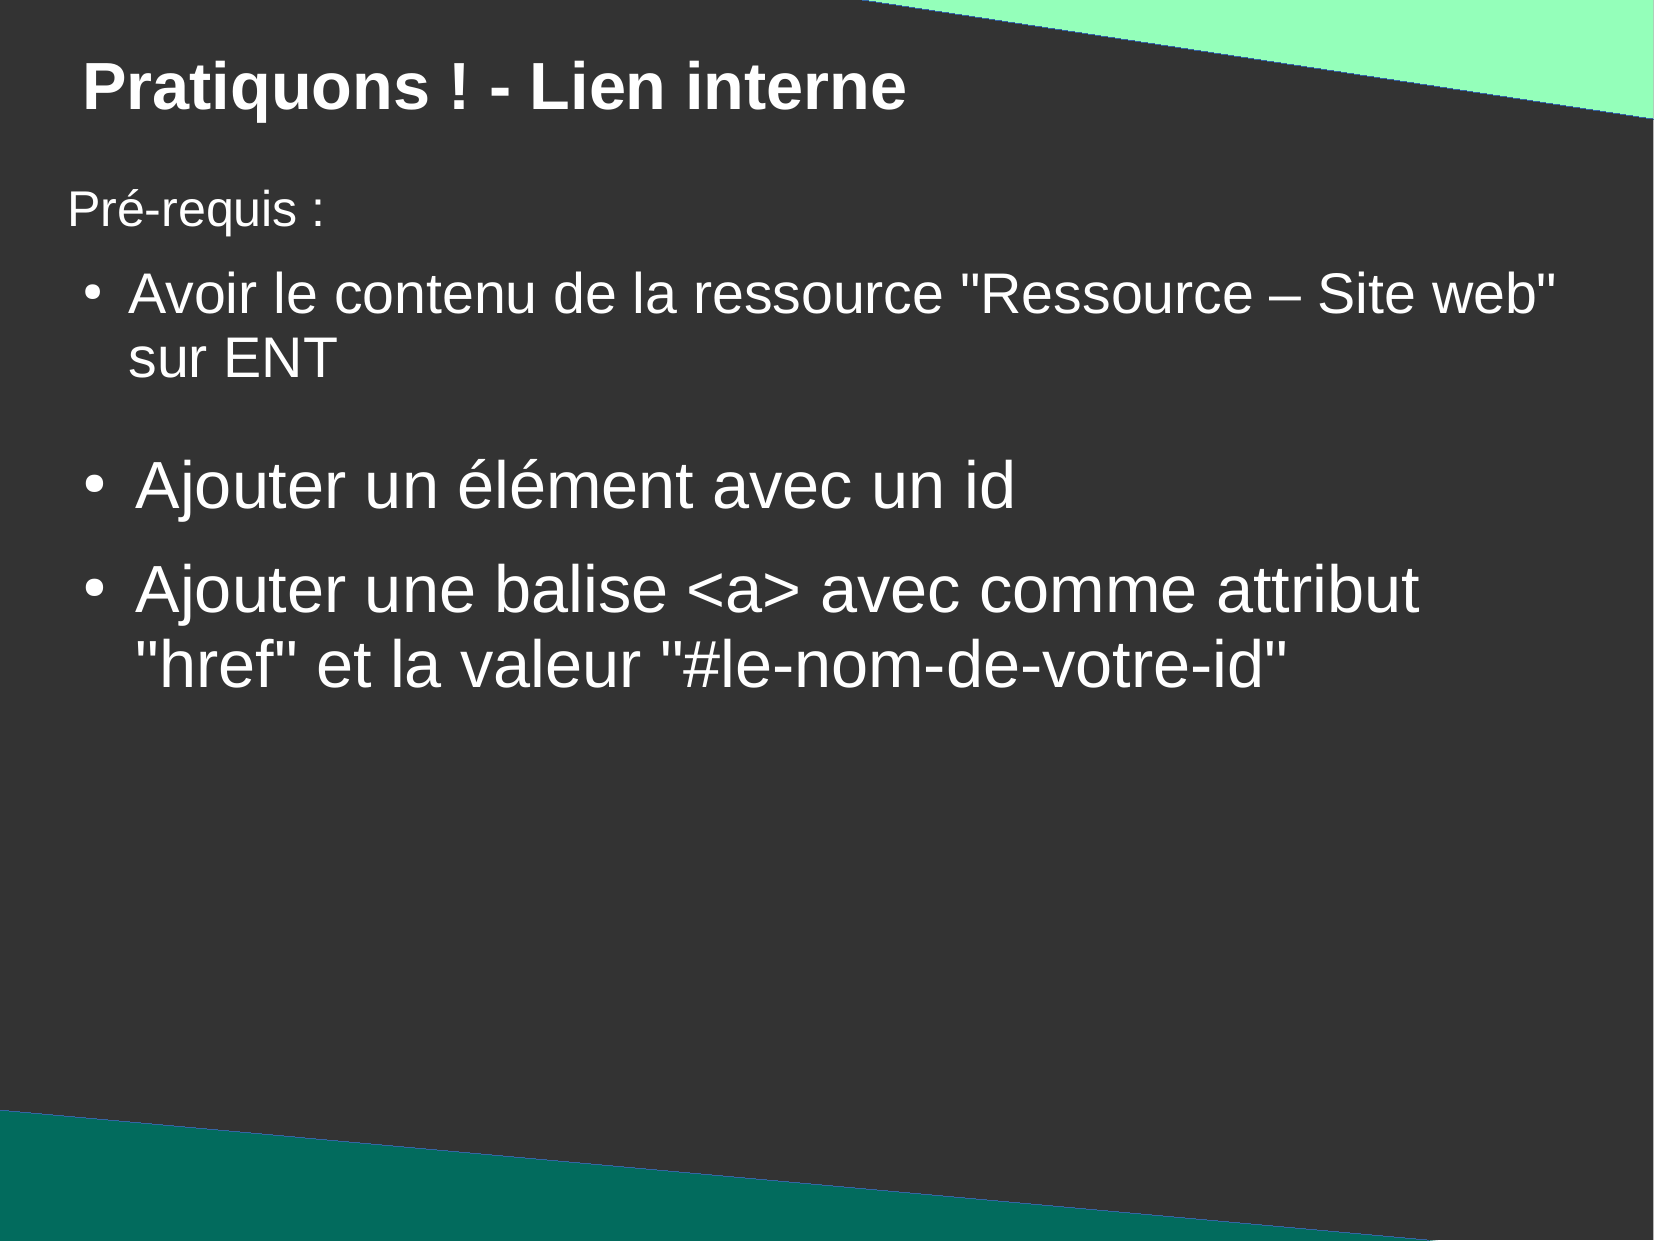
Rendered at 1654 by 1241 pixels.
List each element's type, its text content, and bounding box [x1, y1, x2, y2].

title Pratiquons ! - Lien interne [82, 49, 1630, 199]
list Pré-requis : Avoir le contenu de la ressource "Ressource – Site web" sur ENT [67, 180, 1607, 390]
text_box [862, 0, 1654, 120]
list Ajouter un élément avec un id Ajouter une balise <a> avec comme attribut "href" et la valeur "#le-nom-de-votre-id" [64, 447, 1589, 1004]
